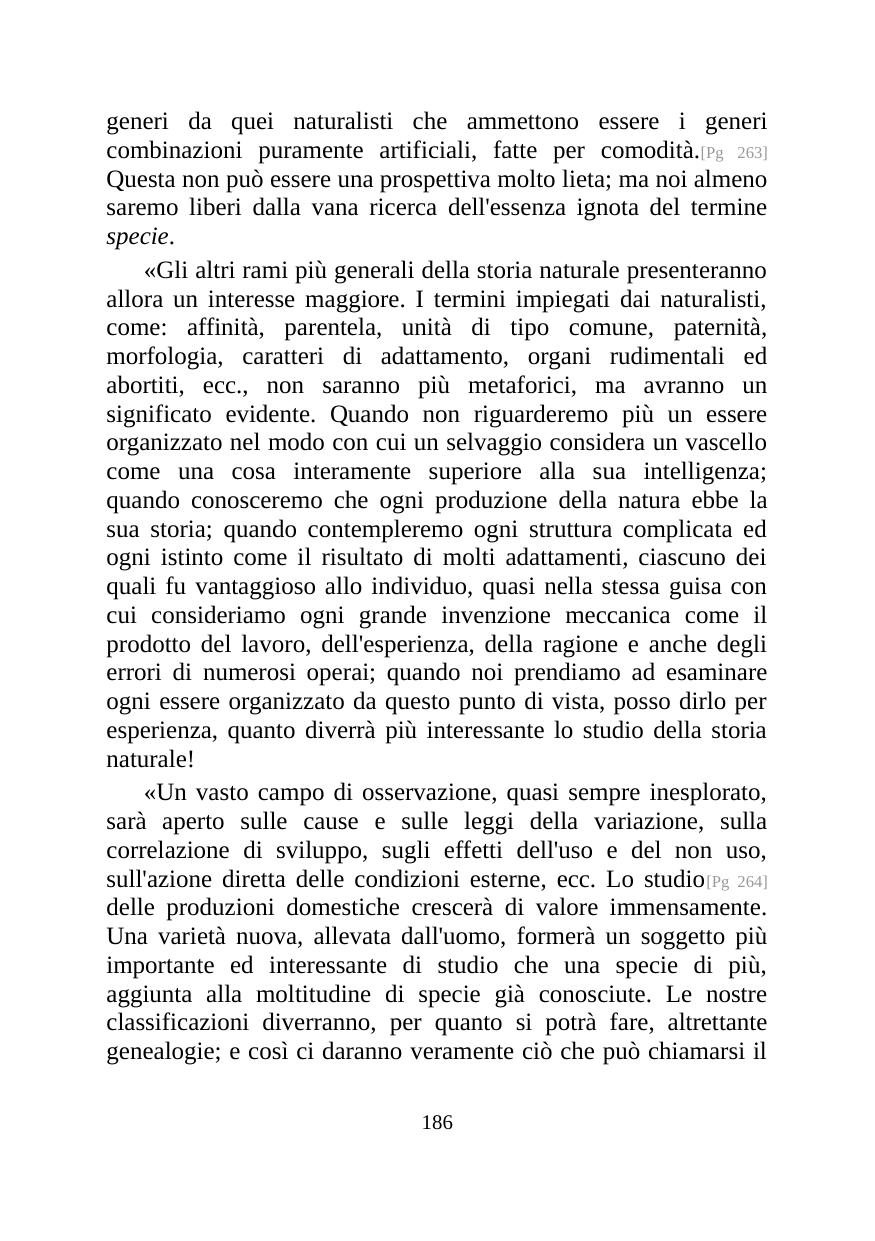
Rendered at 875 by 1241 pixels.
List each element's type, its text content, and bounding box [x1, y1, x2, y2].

text generi da quei naturalisti che ammettono essere i generi combinazioni puramente artificiali, fatte per comodità.[Pg 263] Questa non può essere una prospettiva molto lieta; ma noi almeno saremo liberi dalla vana ricerca dell'essenza ignota del termine specie. [106, 106, 768, 250]
text «Gli altri rami più generali della storia naturale presenteranno allora un interesse maggiore. I termini impiegati dai naturalisti, come: affinità, parentela, unità di tipo comune, paternità, morfologia, caratteri di adattamento, organi rudimentali ed abortiti, ecc., non saranno più metaforici, ma avranno un significato evidente. Quando non riguarderemo più un essere organizzato nel modo con cui un selvaggio considera un vascello come una cosa interamente superiore alla sua intelligenza; quando conosceremo che ogni produzione della natura ebbe la sua storia; quando contempleremo ogni struttura complicata ed ogni istinto come il risultato di molti adattamenti, ciascuno dei quali fu vantaggioso allo individuo, quasi nella stessa guisa con cui consideriamo ogni grande invenzione meccanica come il prodotto del lavoro, dell'esperienza, della ragione e anche degli errori di numerosi operai; quando noi prendiamo ad esaminare ogni essere organizzato da questo punto di vista, posso dirlo per esperienza, quanto diverrà più interessante lo studio della storia naturale! [106, 255, 768, 772]
text «Un vasto campo di osservazione, quasi sempre inesplorato, sarà aperto sulle cause e sulle leggi della variazione, sulla correlazione di sviluppo, sugli effetti dell'uso e del non uso, sull'azione diretta delle condizioni esterne, ecc. Lo studio[Pg 264] delle produzioni domestiche crescerà di valore immensamente. Una varietà nuova, allevata dall'uomo, formerà un soggetto più importante ed interessante di studio che una specie di più, aggiunta alla moltitudine di specie già conosciute. Le nostre classificazioni diverranno, per quanto si potrà fare, altrettante genealogie; e così ci daranno veramente ciò che può chiamarsi il [106, 777, 768, 1065]
